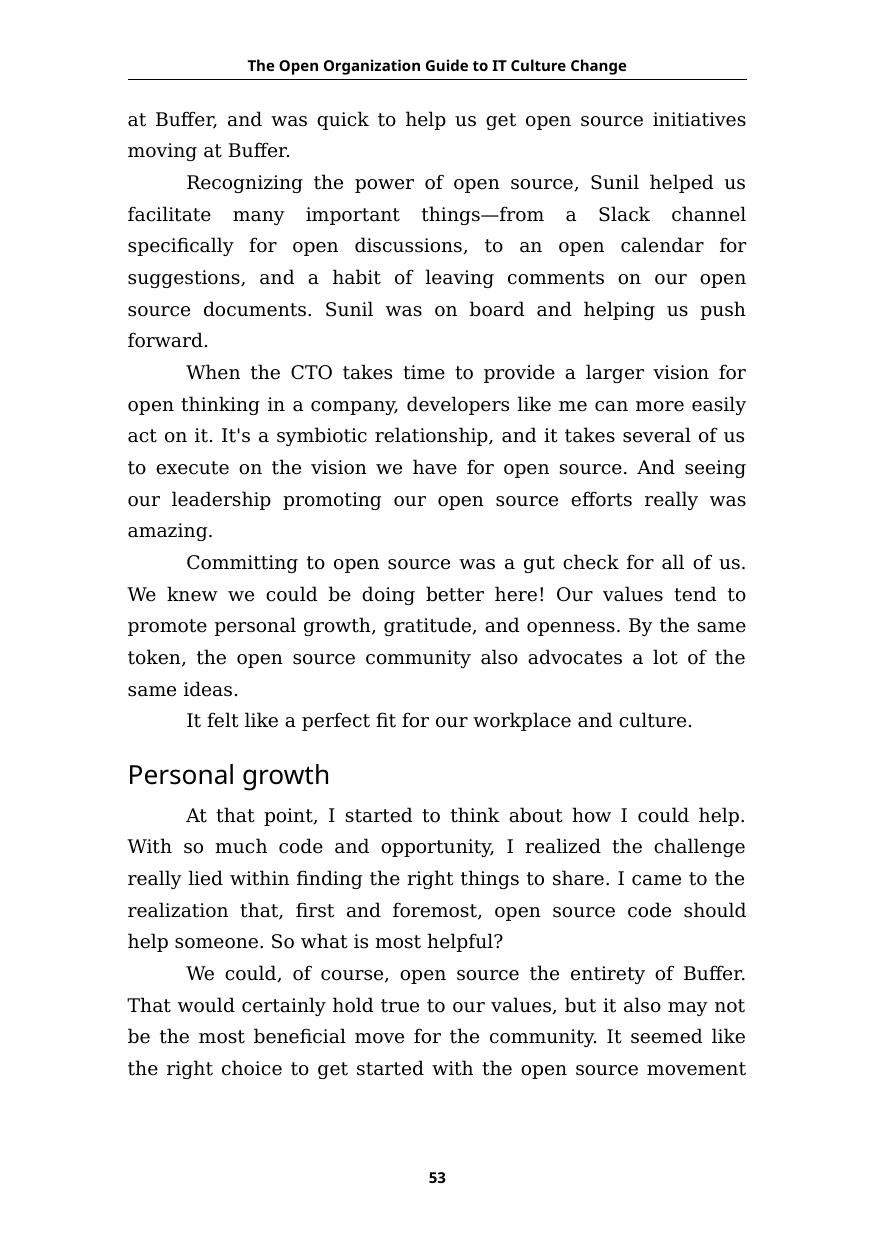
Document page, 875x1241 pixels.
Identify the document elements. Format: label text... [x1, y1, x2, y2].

text When the CTO takes time to provide a larger vision for open thinking in a company, developers like me can more easily act on it. It's a symbiotic relationship, and it takes several of us to execute on the vision we have for open source. And seeing our leadership promoting our open source efforts really was amazing. [127, 362, 747, 542]
text We could, of course, open source the entirety of Buffer. That would certainly hold true to our values, but it also may not be the most beneficial move for the community. It seemed like the right choice to get started with the open source movement [127, 963, 747, 1080]
text Committing to open source was a gut check for all of us. We knew we could be doing better here! Our values tend to promote personal growth, gratitude, and openness. By the same token, the open source community also advocates a lot of the same ideas. [127, 552, 747, 701]
text at Buffer, and was quick to help us get open source initiatives moving at Buffer. [127, 109, 747, 162]
subtitle Personal growth [127, 757, 747, 792]
text At that point, I started to think about how I could help. With so much code and opportunity, I realized the challenge really lied within finding the right things to share. I came to the realization that, first and foremost, open source code should help someone. So what is most helpful? [127, 805, 747, 953]
text It felt like a perfect fit for our workplace and culture. [127, 710, 747, 732]
text Recognizing the power of open source, Sunil helped us facilitate many important things—from a Slack channel specifically for open discussions, to an open calendar for suggestions, and a habit of leaving comments on our open source documents. Sunil was on board and helping us push forward. [127, 172, 747, 352]
